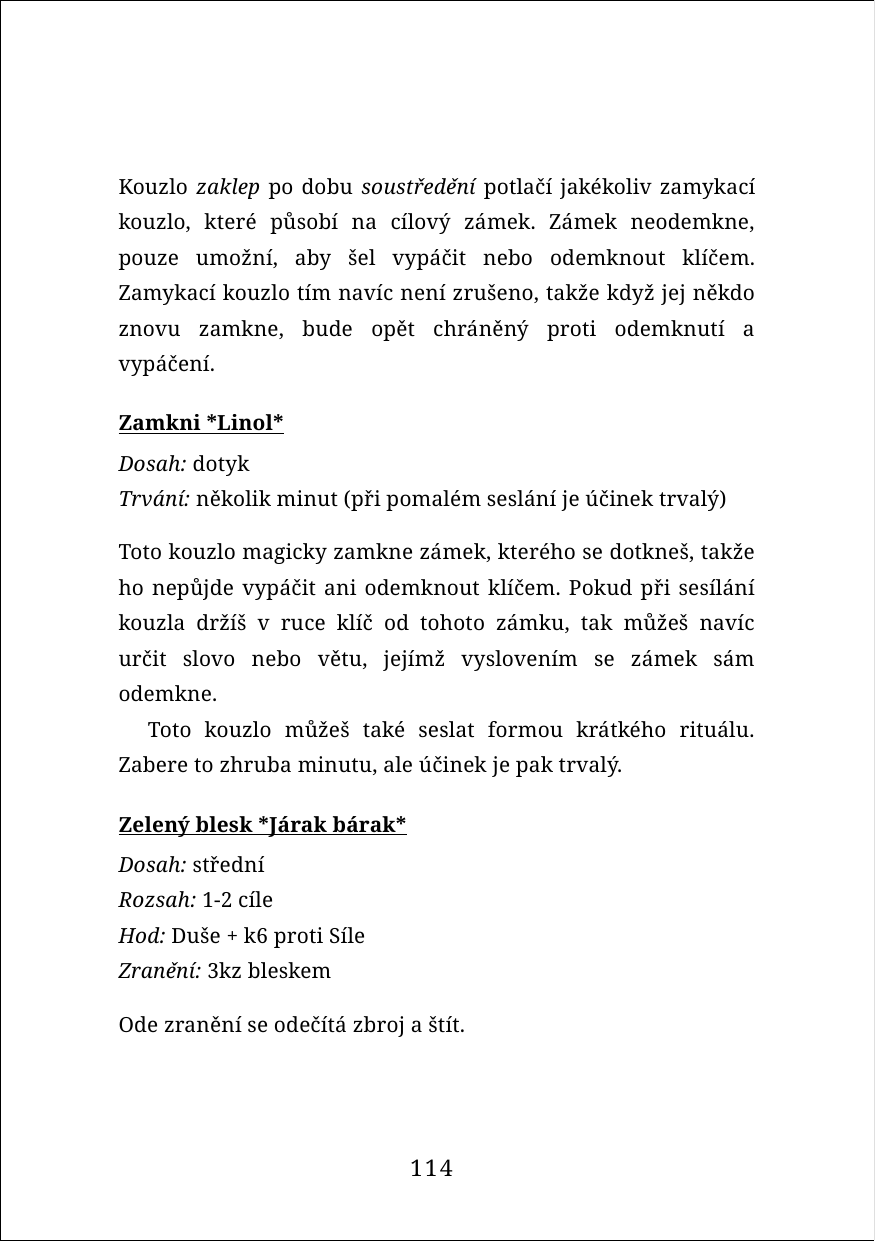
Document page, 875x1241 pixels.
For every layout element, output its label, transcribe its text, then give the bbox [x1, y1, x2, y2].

subtitle Zelený blesk *Járak bárak* [118, 810, 756, 838]
text Dosah: dotyk Trvání: několik minut (při pomalém seslání je účinek trvalý) [118, 449, 756, 513]
text Ode zranění se odečítá zbroj a štít. [118, 1010, 756, 1038]
text Toto kouzlo magicky zamkne zámek, kterého se dotkneš, takže ho nepůjde vypáčit ani odemknout klíčem. Pokud při sesílání kouzla držíš v ruce klíč od tohoto zámku, tak můžeš navíc určit slovo nebo větu, jejímž vyslovením se zámek sám odemkne. Toto kouzlo můžeš také seslat formou krátkého rituálu. Zabere to zhruba minutu, ale účinek je pak trvalý. [118, 537, 756, 779]
text Kouzlo zaklep po dobu soustředění potlačí jakékoliv zamykací kouzlo, které působí na cílový zámek. Zámek neodemkne, pouze umožní, aby šel vypáčit nebo odemknout klíčem. Zamykací kouzlo tím navíc není zrušeno, takže když jej někdo znovu zamkne, bude opět chráněný proti odemknutí a vypáčení. [118, 172, 756, 378]
subtitle Zamkni *Linol* [118, 408, 756, 437]
text Dosah: střední Rozsah: 1-2 cíle Hod: Duše + k6 proti Síle Zranění: 3kz bleskem [118, 850, 756, 985]
